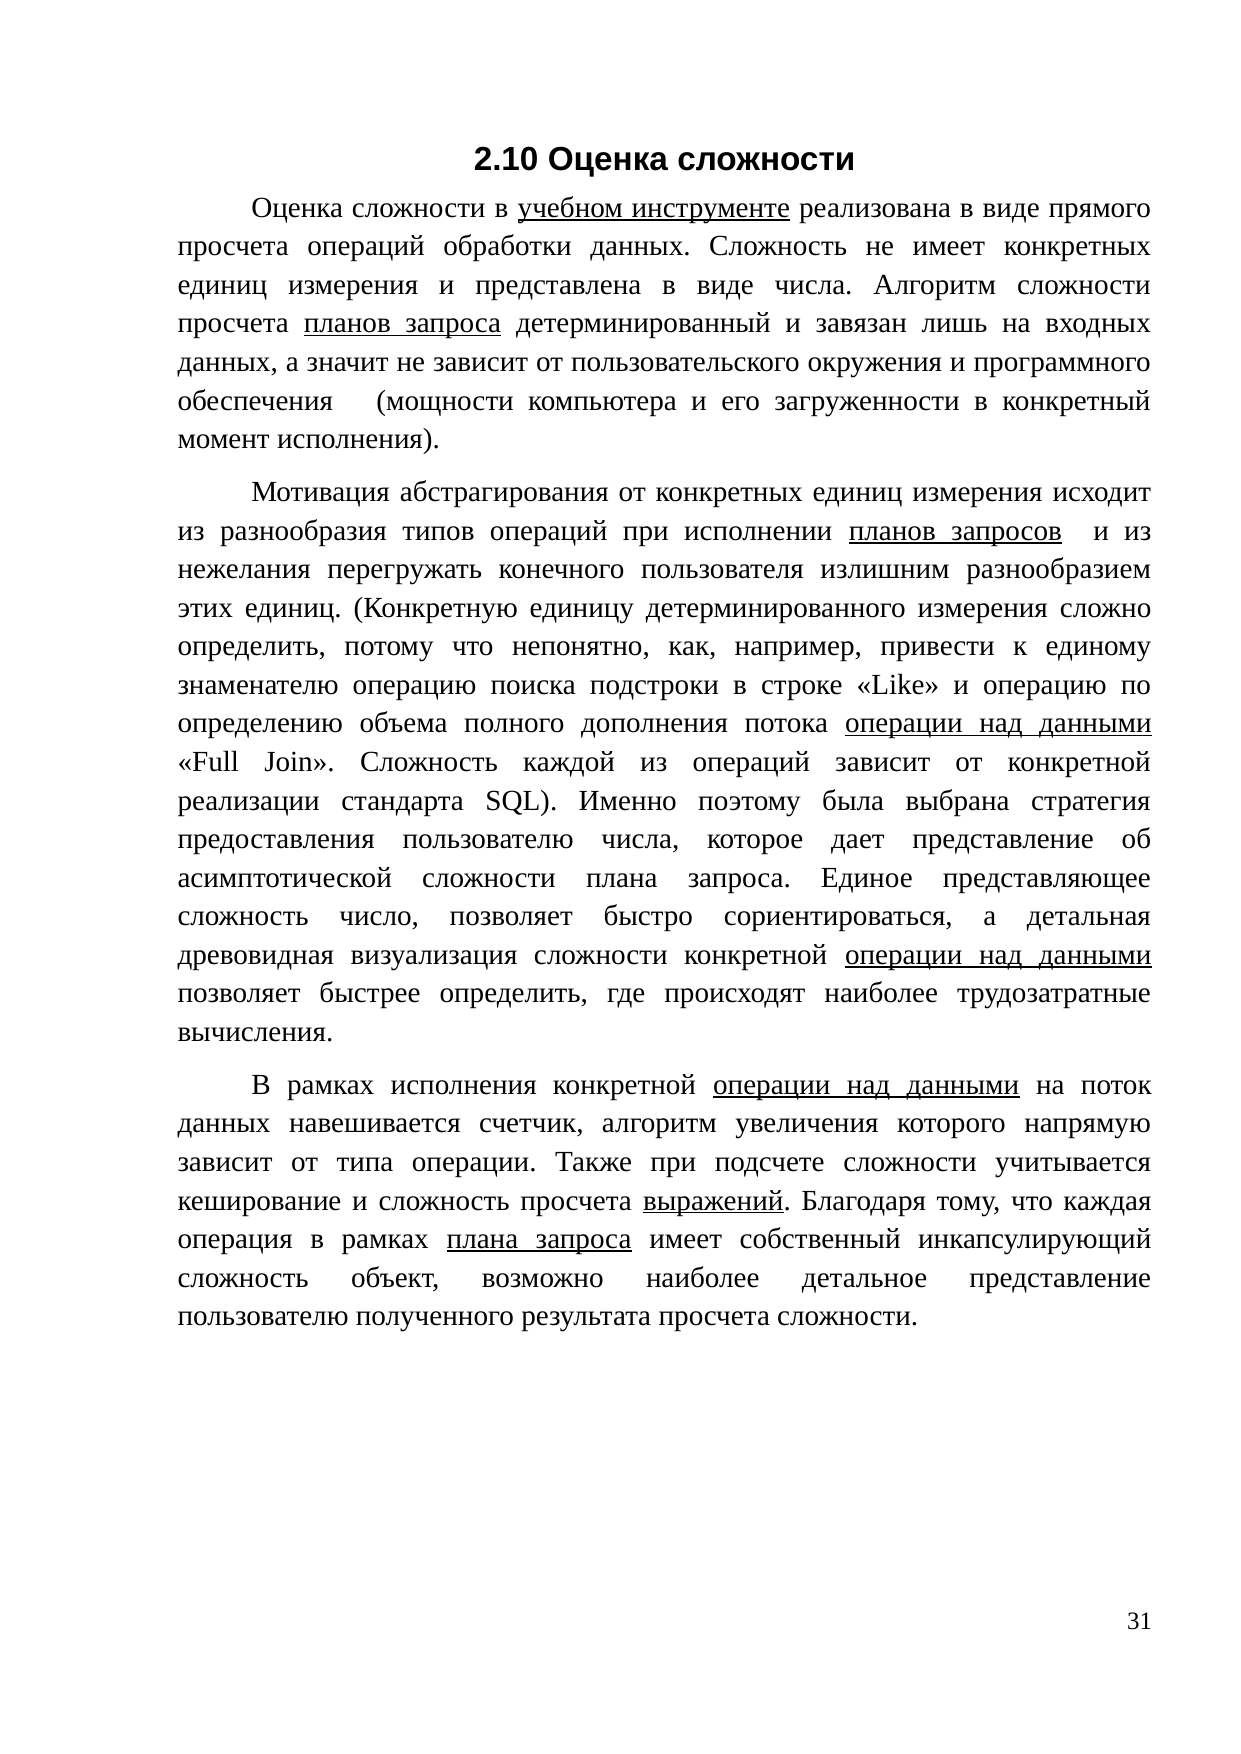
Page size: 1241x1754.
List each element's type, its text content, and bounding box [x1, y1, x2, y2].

text Мотивация абстрагирования от конкретных единиц измерения исходит из разнообразия типов операций при исполнении планов запросов и из нежелания перегружать конечного пользователя излишним разнообразием этих единиц. (Конкретную единицу детерминированного измерения сложно определить, потому что непонятно, как, например, привести к единому знаменателю операцию поиска подстроки в строке «Like» и операцию по определению объема полного дополнения потока операции над данными «Full Join». Сложность каждой из операций зависит от конкретной реализации стандарта SQL). Именно поэтому была выбрана стратегия предоставления пользователю числа, которое дает представление об асимптотической сложности плана запроса. Единое представляющее сложность число, позволяет быстро сориентироваться, а детальная древовидная визуализация сложности конкретной операции над данными позволяет быстрее определить, где происходят наиболее трудозатратные вычисления. [177, 474, 1152, 1047]
text Оценка сложности в учебном инструменте реализована в виде прямого просчета операций обработки данных. Сложность не имеет конкретных единиц измерения и представлена в виде числа. Алгоритм сложности просчета планов запроса детерминированный и завязан лишь на входных данных, а значит не зависит от пользовательского окружения и программного обеспечения (мощности компьютера и его загруженности в конкретный момент исполнения). [177, 190, 1152, 455]
text В рамках исполнения конкретной операции над данными на поток данных навешивается счетчик, алгоритм увеличения которого напрямую зависит от типа операции. Также при подсчете сложности учитывается кеширование и сложность просчета выражений. Благодаря тому, что каждая операция в рамках плана запроса имеет собственный инкапсулирующий сложность объект, возможно наиболее детальное представление пользователю полученного результата просчета сложности. [177, 1067, 1152, 1332]
subtitle 2.10 Оценка сложности [177, 139, 1152, 177]
